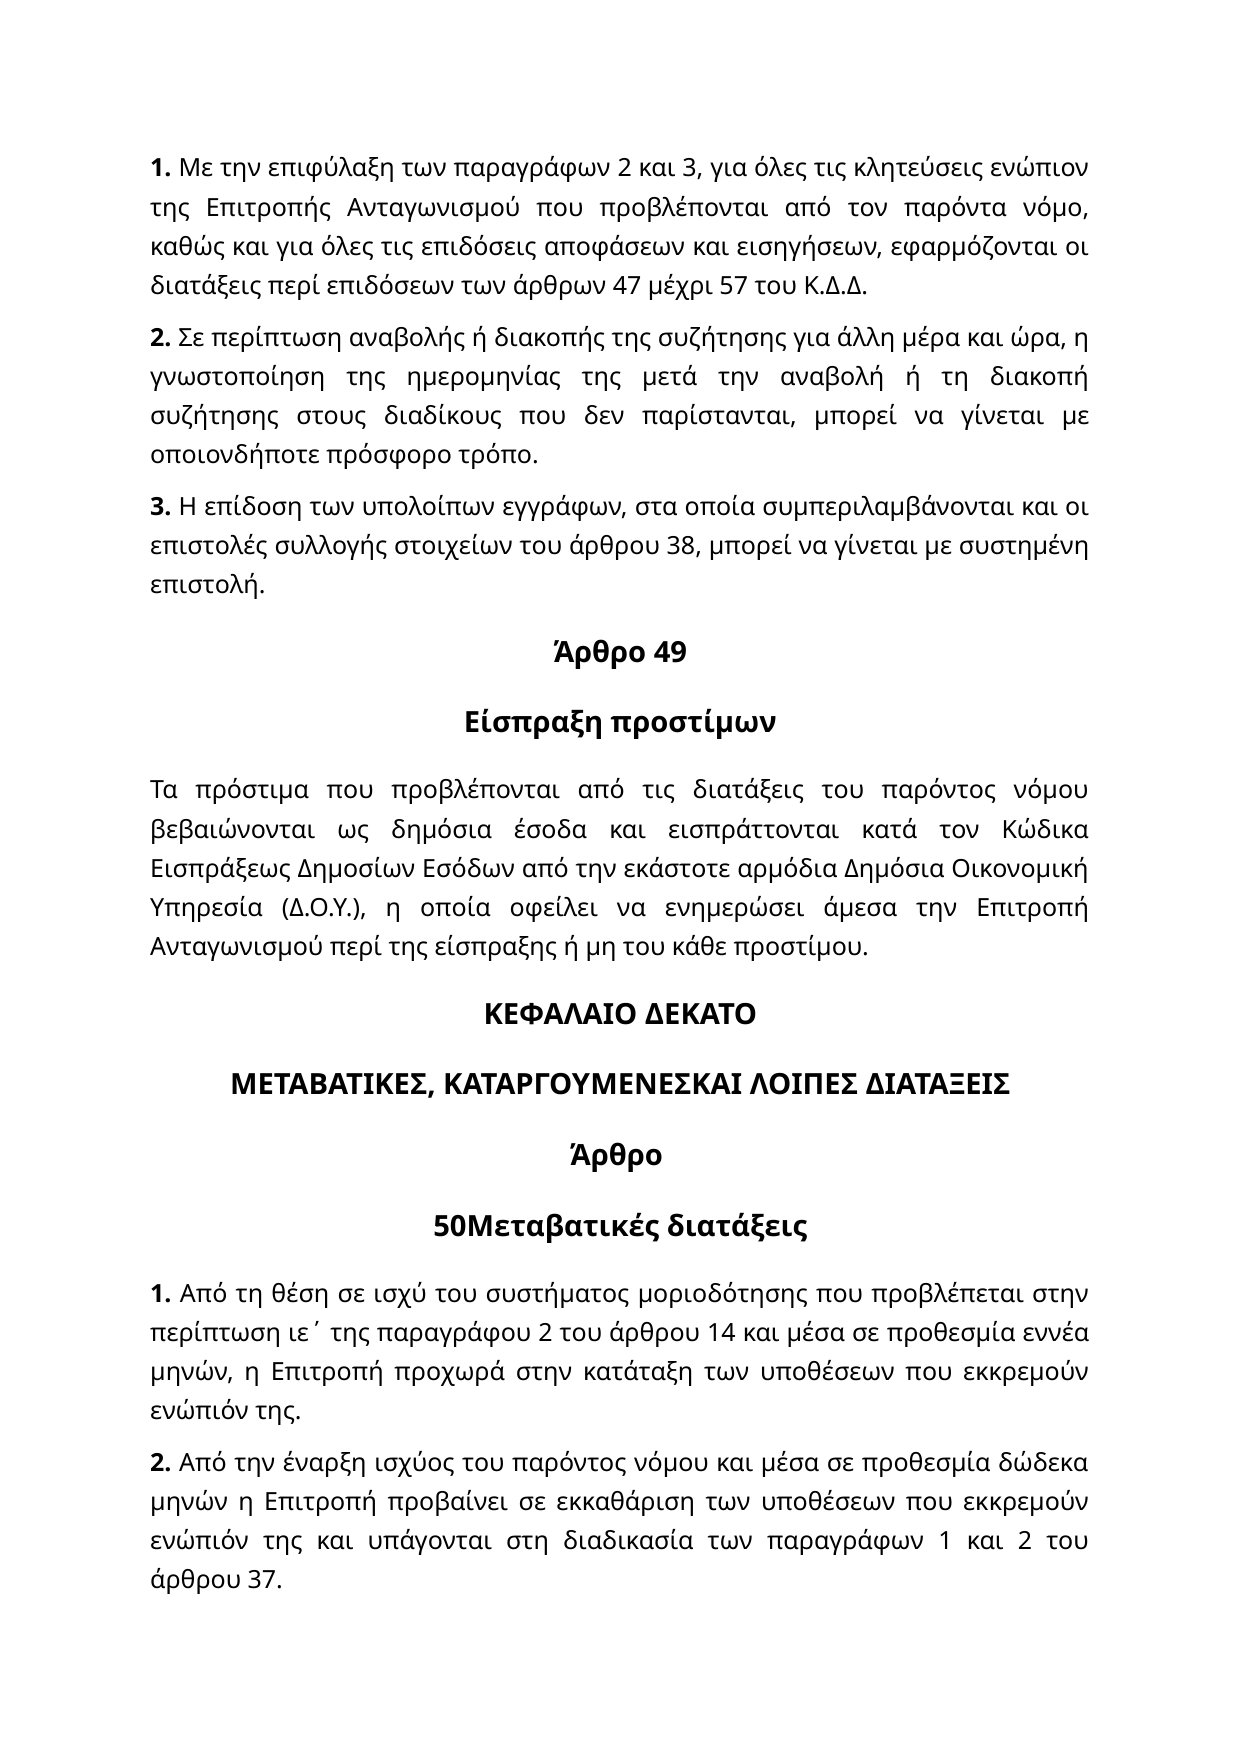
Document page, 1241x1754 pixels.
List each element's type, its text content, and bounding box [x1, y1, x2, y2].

subtitle ΜΕΤΑΒΑΤΙΚΕΣ, ΚΑΤΑΡΓΟΥΜΕΝΕΣΚΑΙ ΛΟΙΠΕΣ ΔΙΑΤΑΞΕΙΣ [150, 1063, 1090, 1103]
text 1. Με την επιφύλαξη των παραγράφων 2 και 3, για όλες τις κλητεύσεις ενώπιον της Επιτροπής Ανταγωνισμού που προβλέπονται από τον παρόντα νόμο, καθώς και για όλες τις επιδόσεις αποφάσεων και εισηγήσεων, εφαρμόζονται οι διατάξεις περί επιδόσεων των άρθρων 47 μέχρι 57 του Κ.Δ.Δ. [150, 150, 1090, 302]
subtitle Είσπραξη προστίμων [150, 701, 1090, 741]
text 2. Σε περίπτωση αναβολής ή διακοπής της συζήτησης για άλλη μέρα και ώρα, η γνωστοποίηση της ημερομηνίας της μετά την αναβολή ή τη διακοπή συζήτησης στους διαδίκους που δεν παρίστανται, μπορεί να γίνεται με οποιονδήποτε πρόσφορο τρόπο. [150, 319, 1090, 471]
text 2. Από την έναρξη ισχύος του παρόντος νόμου και μέσα σε προθεσμία δώδεκα μηνών η Επιτροπή προβαίνει σε εκκαθάριση των υποθέσεων που εκκρεμούν ενώπιόν της και υπάγονται στη διαδικασία των παραγράφων 1 και 2 του άρθρου 37. [150, 1444, 1090, 1596]
subtitle Άρθρο 49 [150, 631, 1090, 671]
subtitle ΚΕΦΑΛΑΙΟ ΔΕΚΑΤΟ [150, 993, 1090, 1033]
text 3. Η επίδοση των υπολοίπων εγγράφων, στα οποία συμπεριλαμβάνονται και οι επιστολές συλλογής στοιχείων του άρθρου 38, μπορεί να γίνεται με συστημένη επιστολή. [150, 488, 1090, 601]
text Τα πρόστιμα που προβλέπονται από τις διατάξεις του παρόντος νόμου βεβαιώνονται ως δημόσια έσοδα και εισπράττονται κατά τον Κώδικα Εισπράξεως Δημοσίων Εσόδων από την εκάστοτε αρμόδια Δημόσια Οικονομική Υπηρεσία (Δ.Ο.Υ.), η οποία οφείλει να ενημερώσει άμεσα την Επιτροπή Ανταγωνισμού περί της είσπραξης ή μη του κάθε προστίμου. [150, 772, 1090, 963]
subtitle Άρθρο [150, 1134, 1090, 1174]
text 1. Από τη θέση σε ισχύ του συστήματος μοριοδότησης που προβλέπεται στην περίπτωση ιε΄ της παραγράφου 2 του άρθρου 14 και μέσα σε προθεσμία εννέα μηνών, η Επιτροπή προχωρά στην κατάταξη των υποθέσεων που εκκρεμούν ενώπιόν της. [150, 1275, 1090, 1427]
subtitle 50Μεταβατικές διατάξεις [150, 1205, 1090, 1244]
